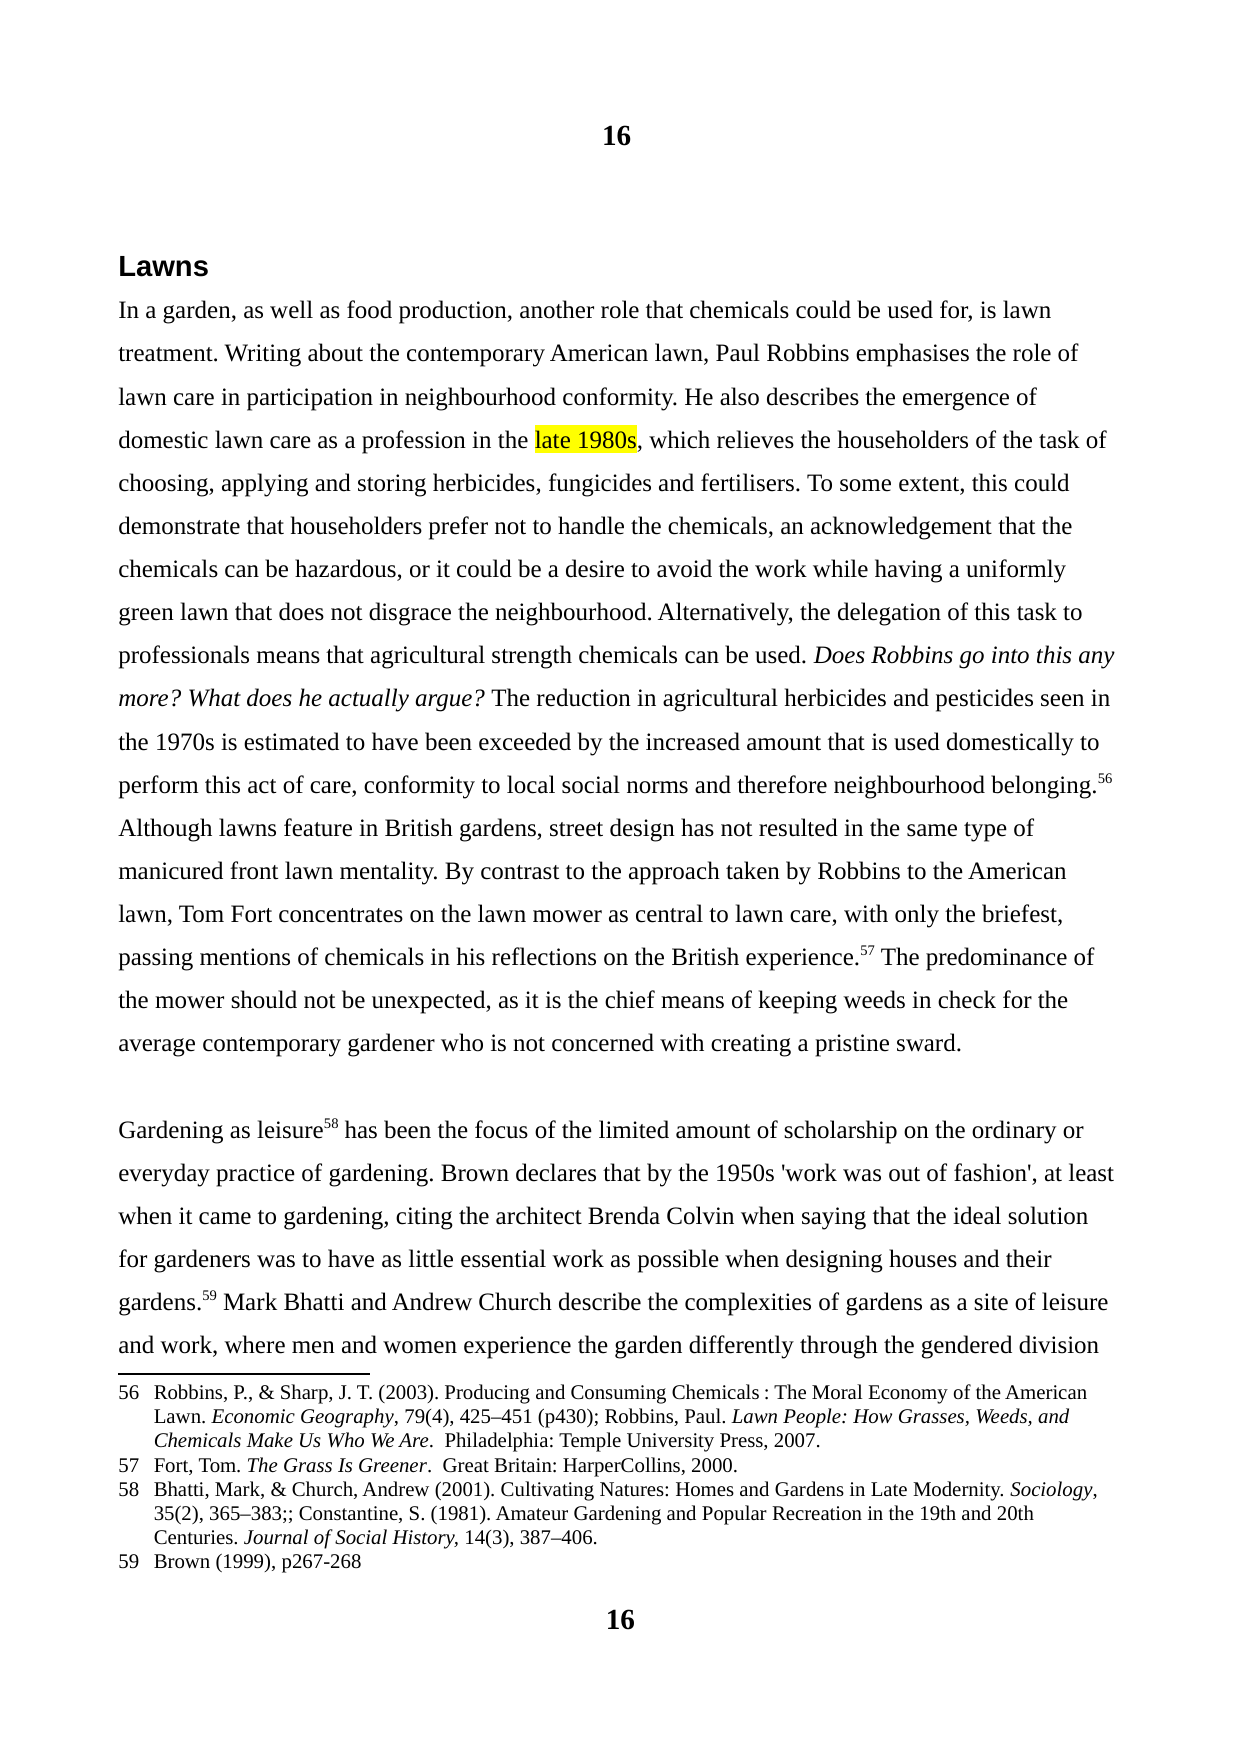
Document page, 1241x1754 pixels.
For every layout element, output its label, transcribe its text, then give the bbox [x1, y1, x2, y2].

text Fort, Tom. The Grass Is Greener. Great Britain: HarperCollins, 2000. [118, 1452, 1122, 1477]
text Gardening as leisure has been the focus of the limited amount of scholarship on the ordinary or everyday practice of gardening. Brown declares that by the 1950s 'work was out of fashion', at least when it came to gardening, citing the architect Brenda Colvin when saying that the ideal solution for gardeners was to have as little essential work as possible when designing houses and their gardens. Mark Bhatti and Andrew Church describe the complexities of gardens as a site of leisure and work, where men and women experience the garden differently through the gendered division [118, 1115, 1122, 1359]
text Robbins, P., & Sharp, J. T. (2003). Producing and Consuming Chemicals : The Moral Economy of the American Lawn. Economic Geography, 79(4), 425–451 (p430); Robbins, Paul. Lawn People: How Grasses, Weeds, and Chemicals Make Us Who We Are. Philadelphia: Temple University Press, 2007. [118, 1380, 1122, 1452]
text In a garden, as well as food production, another role that chemicals could be used for, is lawn treatment. Writing about the contemporary American lawn, Paul Robbins emphasises the role of lawn care in participation in neighbourhood conformity. He also describes the emergence of domestic lawn care as a profession in the late 1980s, which relieves the householders of the task of choosing, applying and storing herbicides, fungicides and fertilisers. To some extent, this could demonstrate that householders prefer not to handle the chemicals, an acknowledgement that the chemicals can be hazardous, or it could be a desire to avoid the work while having a uniformly green lawn that does not disgrace the neighbourhood. Alternatively, the delegation of this task to professionals means that agricultural strength chemicals can be used. Does Robbins go into this any more? What does he actually argue? The reduction in agricultural herbicides and pesticides seen in the 1970s is estimated to have been exceeded by the increased amount that is used domestically to perform this act of care, conformity to local social norms and therefore neighbourhood belonging. Although lawns feature in British gardens, street design has not resulted in the same type of manicured front lawn mentality. By contrast to the approach taken by Robbins to the American lawn, Tom Fort concentrates on the lawn mower as central to lawn care, with only the briefest, passing mentions of chemicals in his reflections on the British experience. The predominance of the mower should not be unexpected, as it is the chief means of keeping weeds in check for the average contemporary gardener who is not concerned with creating a pristine sward. [118, 295, 1122, 1057]
text Bhatti, Mark, & Church, Andrew (2001). Cultivating Natures: Homes and Gardens in Late Modernity. Sociology, 35(2), 365–383;; Constantine, S. (1981). Amateur Gardening and Popular Recreation in the 19th and 20th Centuries. Journal of Social History, 14(3), 387–406. [118, 1477, 1122, 1549]
subtitle Lawns [118, 249, 1122, 283]
text Brown (1999), p267-268 [118, 1549, 1122, 1573]
